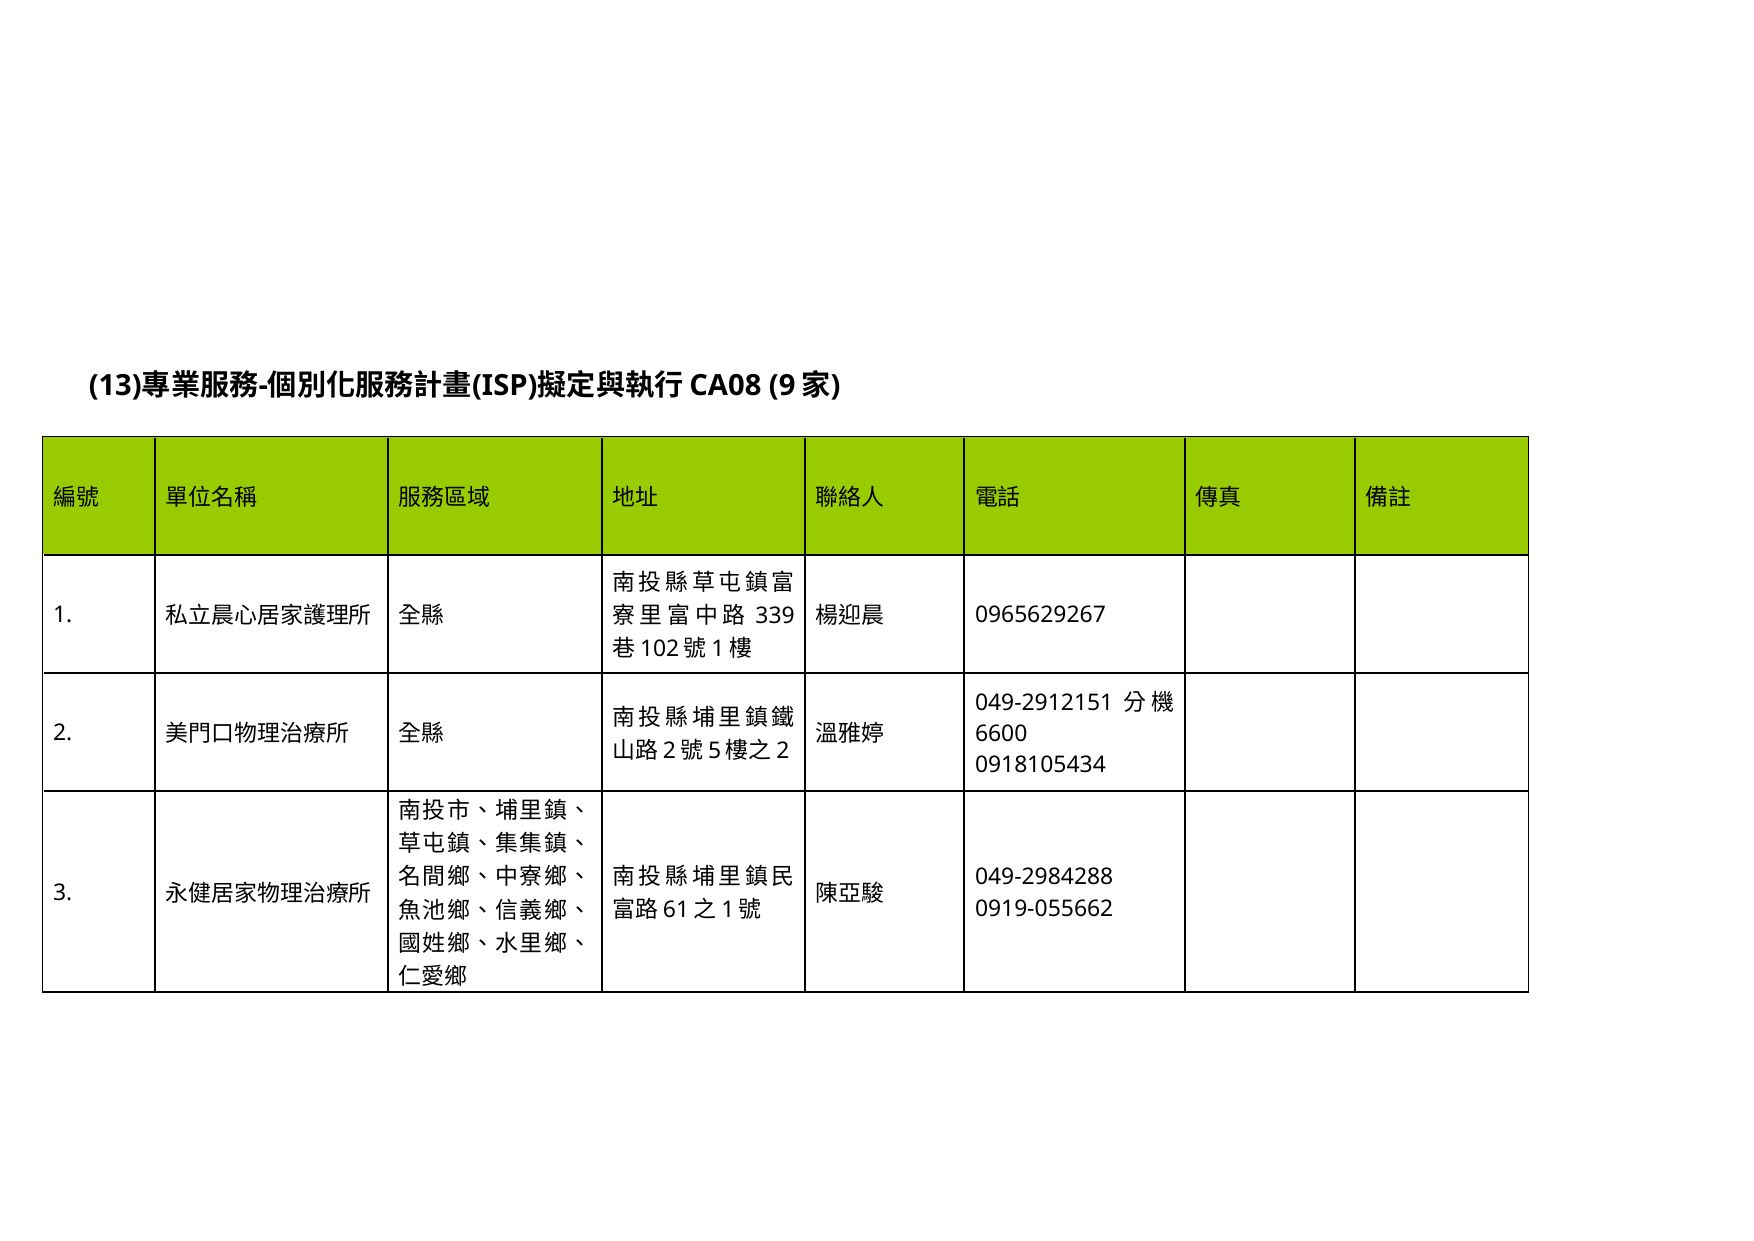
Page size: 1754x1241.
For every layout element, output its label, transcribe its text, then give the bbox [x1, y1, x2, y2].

table_cell [1186, 792, 1354, 991]
table_cell 全縣 [389, 556, 601, 672]
table_cell 陳亞駿 [806, 792, 963, 991]
table_cell [1186, 674, 1354, 790]
table_cell 美門口物理治療所 [156, 674, 387, 790]
table_cell 永健居家物理治療所 [156, 792, 387, 991]
table_cell [1356, 792, 1528, 991]
table_header 電話 [965, 437, 1185, 554]
table_cell 049-2912151分機6600 0918105434 [965, 674, 1184, 790]
table_header 備註 [1356, 437, 1528, 554]
table_header 聯絡人 [806, 437, 964, 554]
table_cell 南投縣草屯鎮富寮里富中路339巷102號1樓 [603, 556, 804, 672]
text (13)專業服務-個別化服務計畫(ISP)擬定與執行CA08 (9家) [88, 362, 1680, 404]
table_header 編號 [43, 437, 155, 554]
table_header 單位名稱 [156, 437, 388, 554]
table_cell [1356, 674, 1528, 790]
table_cell 3. [43, 791, 154, 991]
table_cell 南投縣埔里鎮民富路61之1號 [603, 792, 804, 991]
table_cell [1186, 556, 1354, 672]
table_cell 溫雅婷 [806, 674, 963, 790]
table_cell 南投縣埔里鎮鐵山路2號5樓之2 [603, 674, 804, 790]
table_cell 全縣 [389, 674, 601, 790]
table_cell 南投市、埔里鎮、草屯鎮、集集鎮、名間鄉、中寮鄉、魚池鄉、信義鄉、國姓鄉、水里鄉、仁愛鄉 [389, 792, 601, 991]
table_cell 049-2984288 0919-055662 [965, 792, 1184, 991]
table_cell 2. [43, 673, 154, 790]
table_cell 0965629267 [965, 556, 1184, 672]
table_header 服務區域 [389, 437, 602, 554]
table_header 地址 [603, 437, 805, 554]
table_cell [1356, 556, 1528, 672]
table_header 傳真 [1186, 437, 1355, 554]
table_cell 1. [43, 555, 154, 672]
table_cell 楊迎晨 [806, 556, 963, 672]
table_cell 私立晨心居家護理所 [156, 556, 387, 672]
